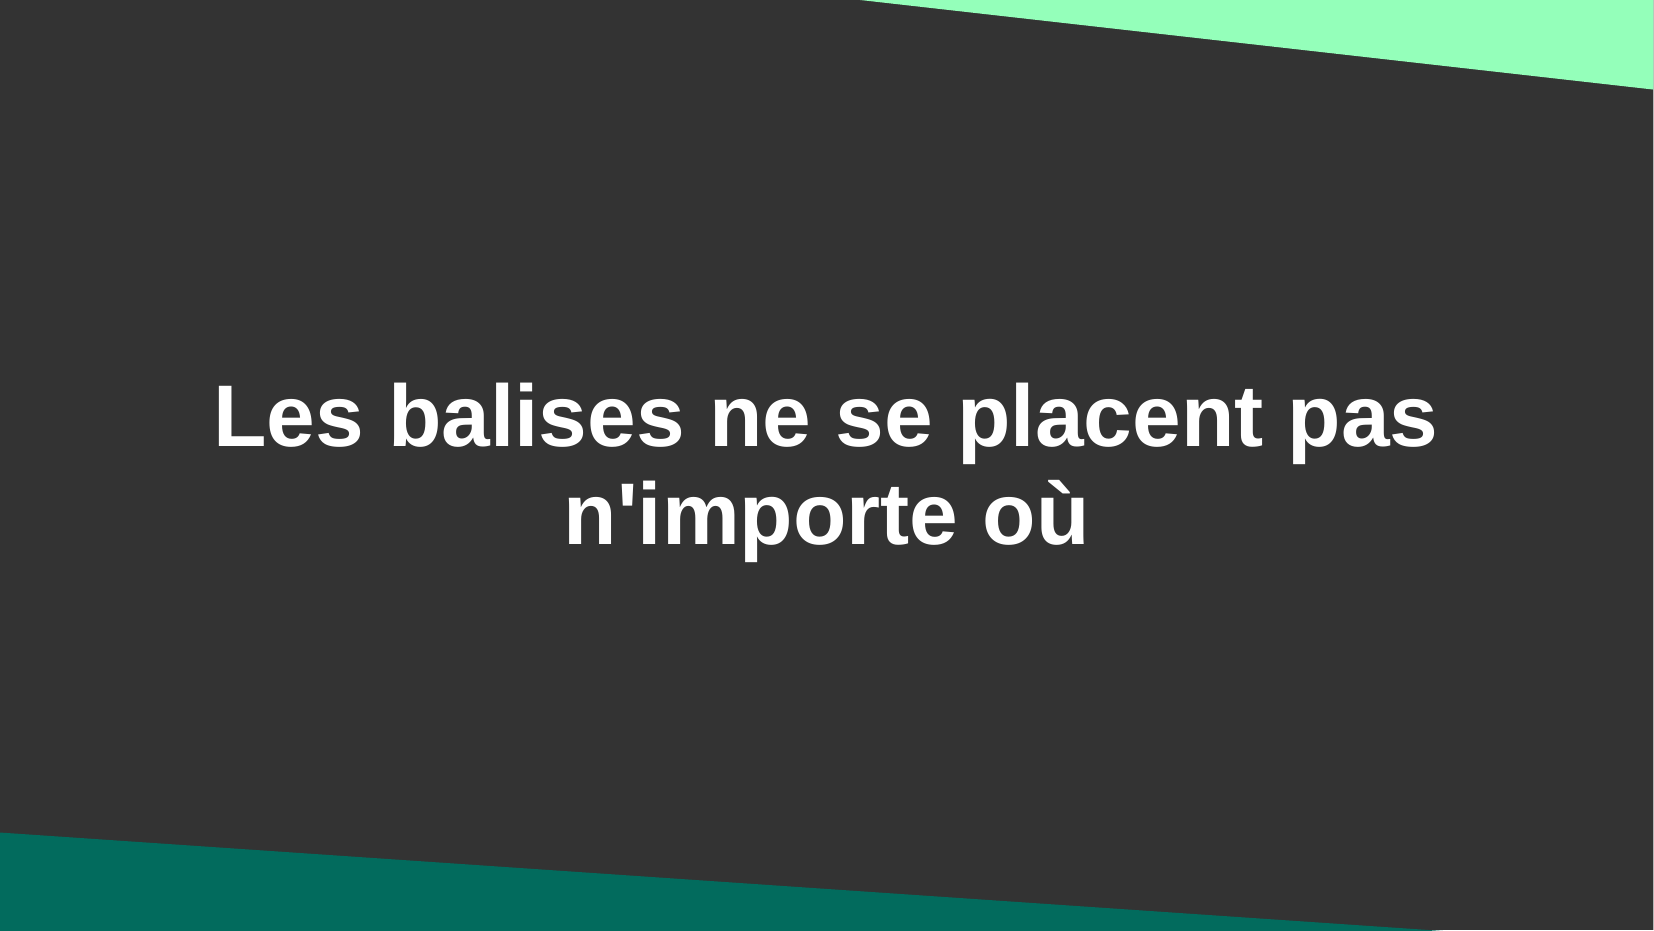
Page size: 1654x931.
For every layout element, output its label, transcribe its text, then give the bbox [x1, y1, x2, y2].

title Les balises ne se placent pas n'importe où [31, 367, 1622, 563]
text_box [860, 0, 1654, 90]
